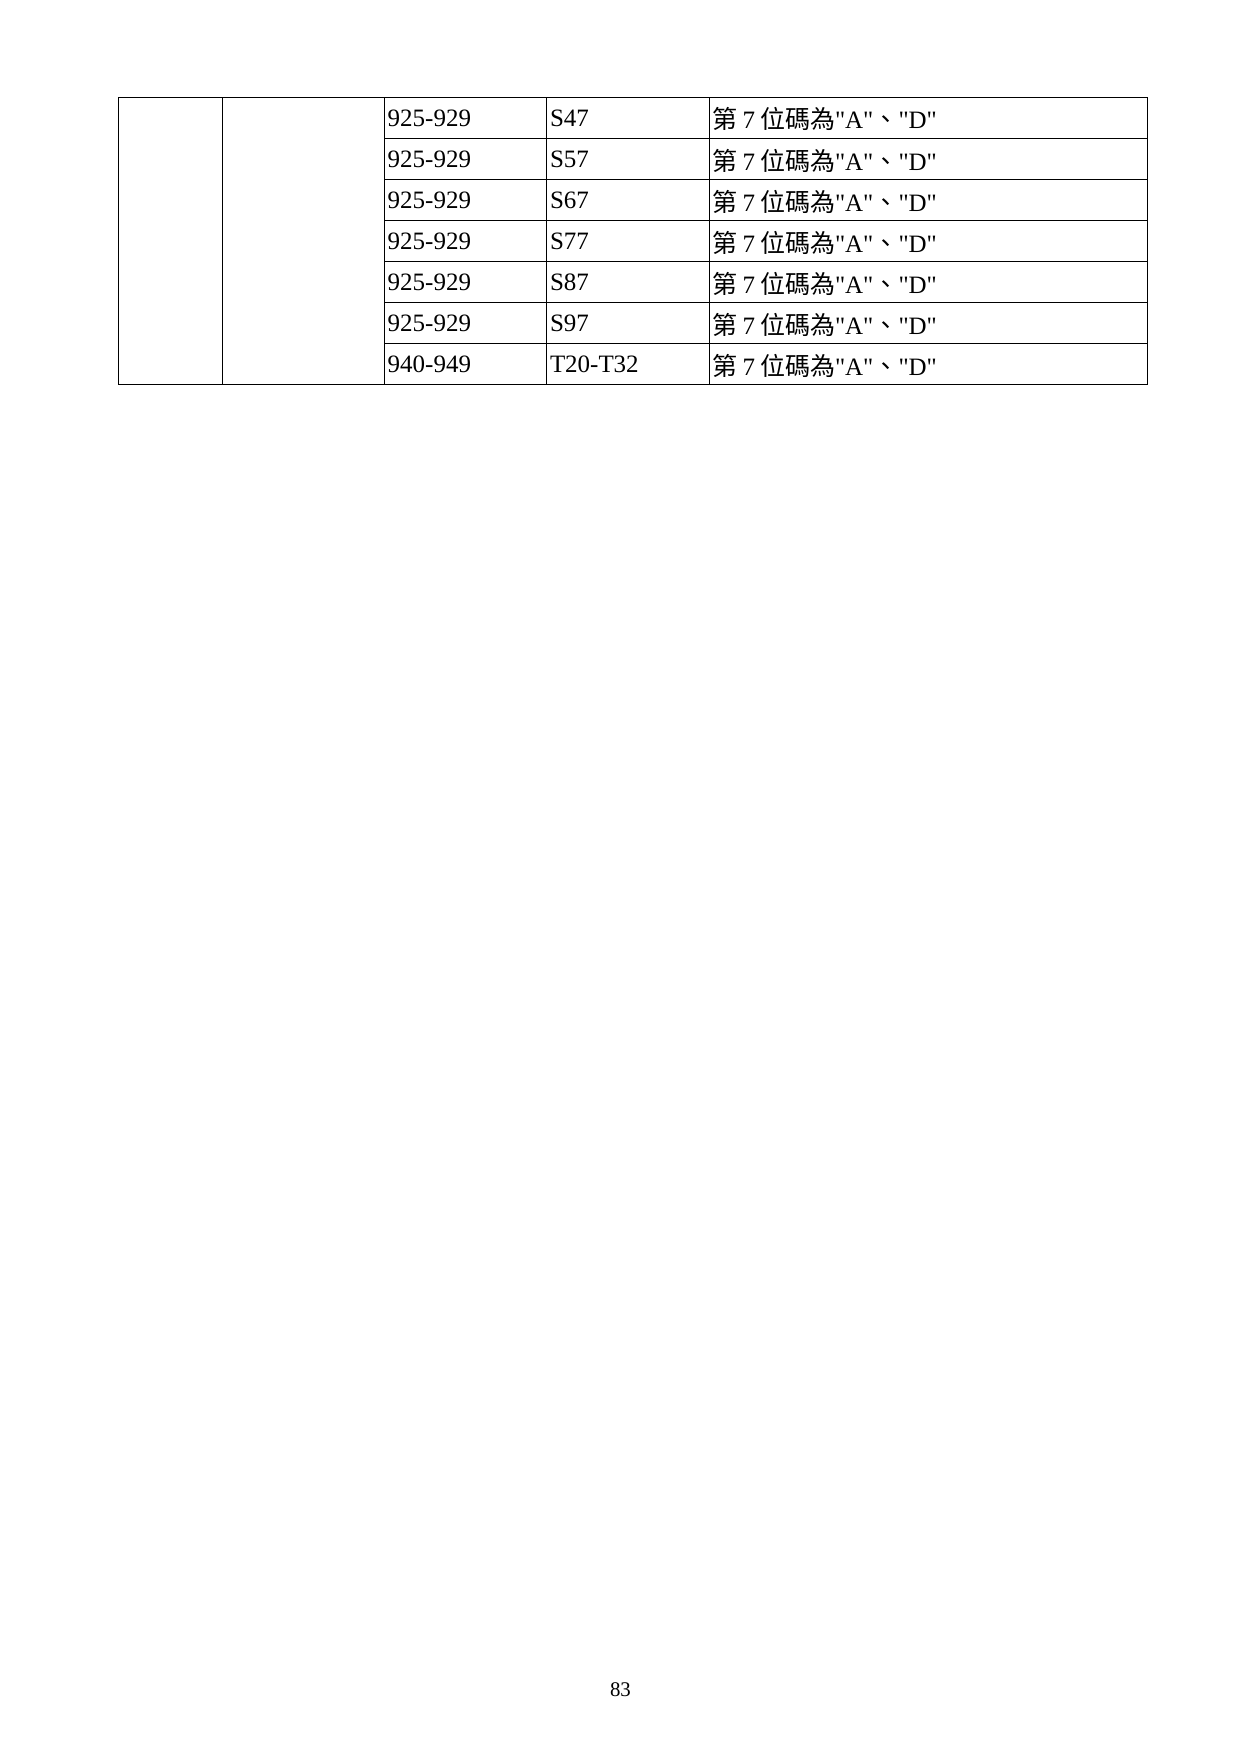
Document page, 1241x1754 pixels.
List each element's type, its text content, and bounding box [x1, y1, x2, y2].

table_cell S97 [547, 303, 709, 343]
table_cell 第7位碼為"A"、"D" [710, 221, 1147, 261]
table_cell 第7位碼為"A"、"D" [710, 98, 1147, 138]
table_cell 第7位碼為"A"、"D" [710, 139, 1147, 179]
table_cell T20-T32 [547, 344, 709, 384]
table_cell 925-929 [385, 221, 546, 261]
table_cell 第7位碼為"A"、"D" [710, 262, 1147, 302]
table_cell 第7位碼為"A"、"D" [710, 303, 1147, 343]
table_cell S47 [547, 98, 709, 138]
table_cell S57 [547, 139, 709, 179]
table_cell 925-929 [385, 139, 546, 179]
table_cell S77 [547, 221, 709, 261]
table_cell 第7位碼為"A"、"D" [710, 180, 1147, 220]
table_cell S87 [547, 262, 709, 302]
table_cell 925-929 [385, 303, 546, 343]
table_cell S67 [547, 180, 709, 220]
table_cell 925-929 [385, 262, 546, 302]
table_cell 925-929 [385, 98, 546, 138]
table_cell 940-949 [385, 344, 546, 384]
table_cell 925-929 [385, 180, 546, 220]
table_cell 第7位碼為"A"、"D" [710, 344, 1147, 384]
